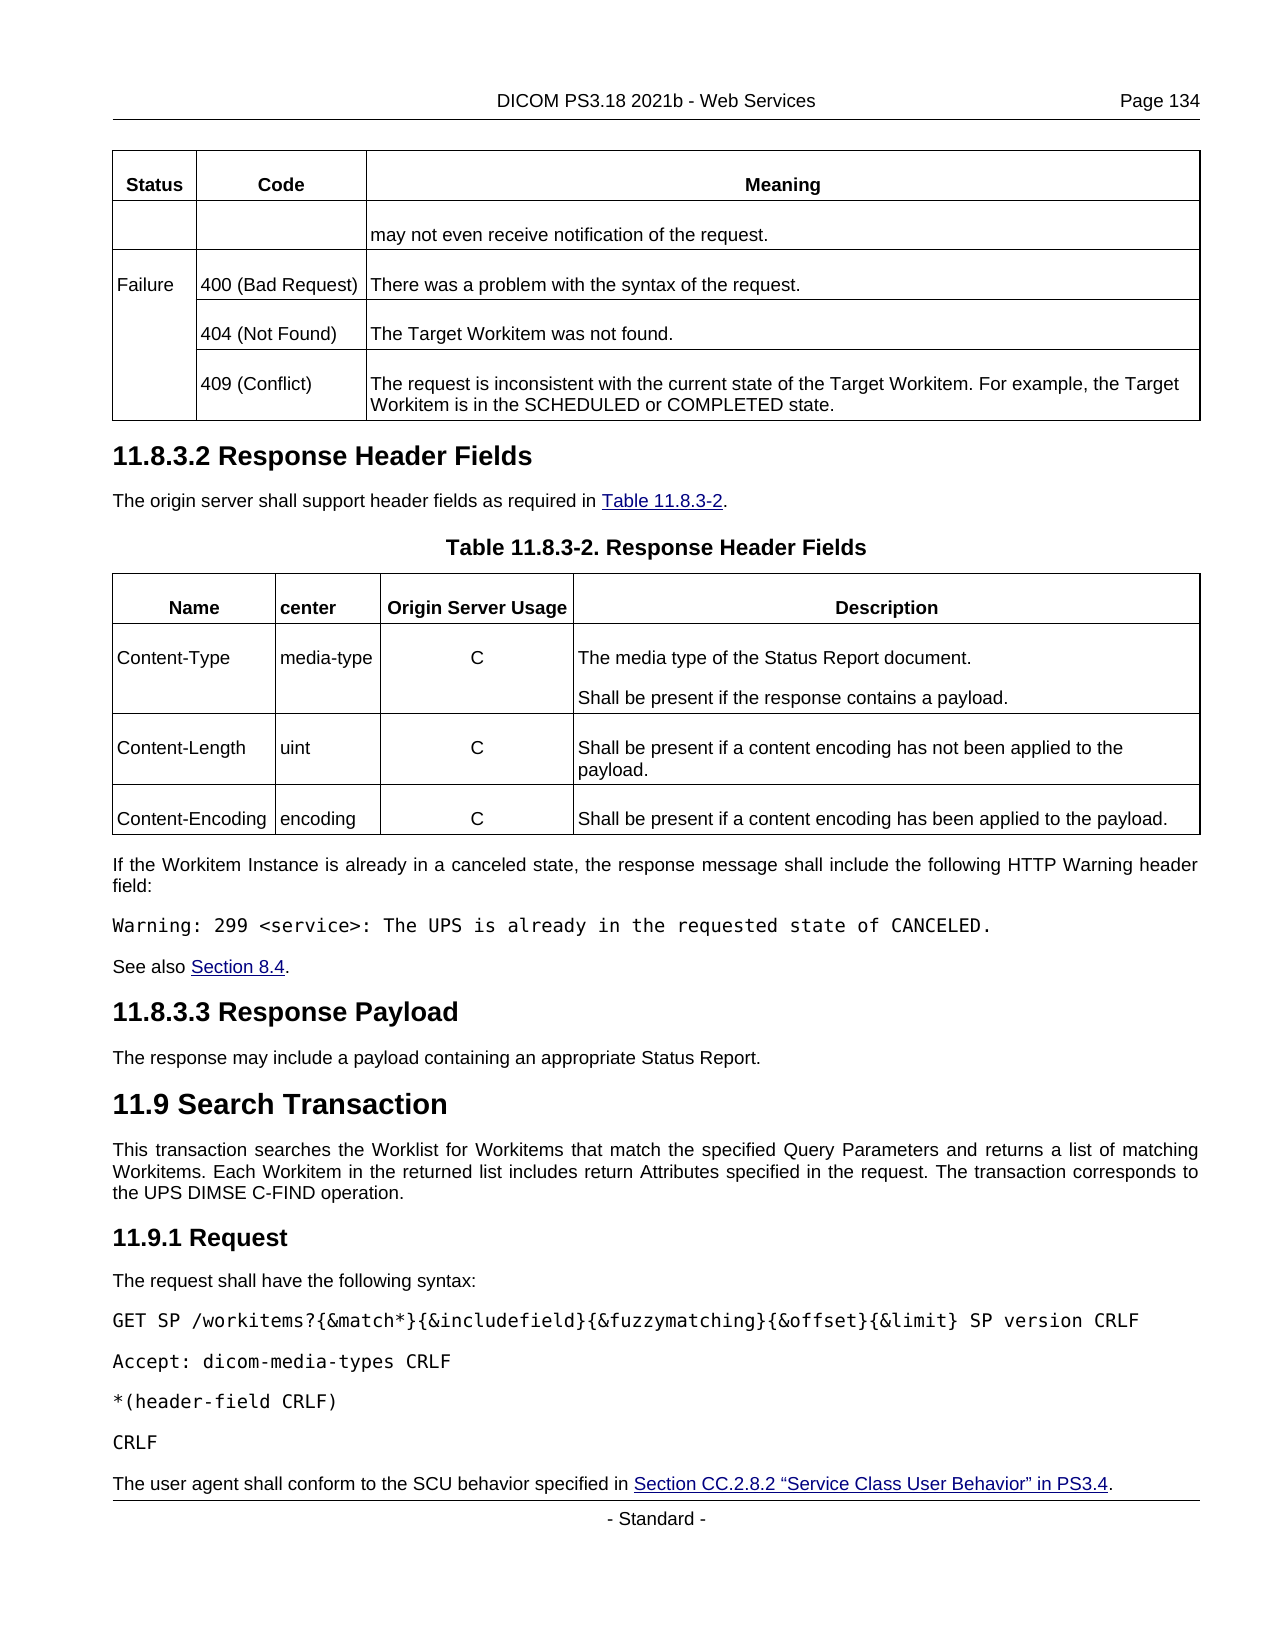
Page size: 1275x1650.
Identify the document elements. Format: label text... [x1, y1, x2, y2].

text 11.8.3.3 Response Payload [112, 996, 1200, 1028]
text Accept: dicom-media-types CRLF [112, 1351, 1200, 1373]
table_cell [113, 201, 196, 249]
table_cell Shall be present if a content encoding has not been applied to the payload. [574, 714, 1199, 784]
table_cell 409 (Conflict) [197, 350, 366, 420]
table_cell Content-Length [113, 714, 275, 784]
table_header Name [113, 574, 275, 623]
text 11.9.1 Request [112, 1222, 1200, 1251]
text The response may include a payload containing an appropriate Status Report. [112, 1046, 1200, 1068]
text The request shall have the following syntax: [112, 1270, 1200, 1292]
table_cell uint [276, 714, 380, 784]
text Table 11.8.3-2. Response Header Fields [112, 534, 1200, 560]
text 11.8.3.2 Response Header Fields [112, 440, 1200, 471]
table_cell C [381, 624, 573, 713]
table_cell Failure [113, 250, 196, 420]
table_cell There was a problem with the syntax of the request. [367, 250, 1199, 299]
table_cell Content-Type [113, 624, 275, 713]
table_cell [197, 201, 366, 249]
text CRLF [112, 1432, 1200, 1454]
text 11.9 Search Transaction [112, 1087, 1200, 1120]
text The user agent shall conform to the SCU behavior specified in Section CC.2.8.2 “Service Class User Behavior” in PS3.4. [112, 1473, 1200, 1494]
text The origin server shall support header fields as required in Table 11.8.3-2. [112, 490, 1200, 511]
table_cell C [381, 714, 573, 784]
table_cell Shall be present if a content encoding has been applied to the payload. [574, 785, 1199, 834]
table_cell media-type [276, 624, 380, 713]
text Warning: 299 <service>: The UPS is already in the requested state of CANCELED. [112, 916, 1200, 937]
table_header Code [197, 151, 366, 200]
text GET SP /workitems?{&match*}{&includefield}{&fuzzymatching}{&offset}{&limit} SP version CRLF [112, 1310, 1200, 1332]
table_header Origin Server Usage [381, 574, 573, 623]
table_cell 404 (Not Found) [197, 300, 366, 349]
table_cell encoding [276, 785, 380, 834]
text If the Workitem Instance is already in a canceled state, the response message shall include the following HTTP Warning header field: [112, 854, 1200, 897]
table_header center [276, 574, 380, 623]
table_header Meaning [367, 151, 1199, 200]
text See also Section 8.4. [112, 956, 1200, 978]
text This transaction searches the Worklist for Workitems that match the specified Query Parameters and returns a list of matching Workitems. Each Workitem in the returned list includes return Attributes specified in the request. The transaction corresponds to the UPS DIMSE C-FIND operation. [112, 1139, 1200, 1204]
text *(header-field CRLF) [112, 1392, 1200, 1413]
table_cell C [381, 785, 573, 834]
table_cell may not even receive notification of the request. [367, 201, 1199, 249]
table_cell The media type of the Status Report document. Shall be present if the response contains a payload. [574, 624, 1199, 713]
table_cell Content-Encoding [113, 785, 275, 834]
table_header Description [574, 574, 1199, 623]
table_cell The request is inconsistent with the current state of the Target Workitem. For example, the Target Workitem is in the SCHEDULED or COMPLETED state. [367, 350, 1199, 420]
table_cell 400 (Bad Request) [197, 250, 366, 299]
table_cell The Target Workitem was not found. [367, 300, 1199, 349]
table_header Status [113, 151, 196, 200]
